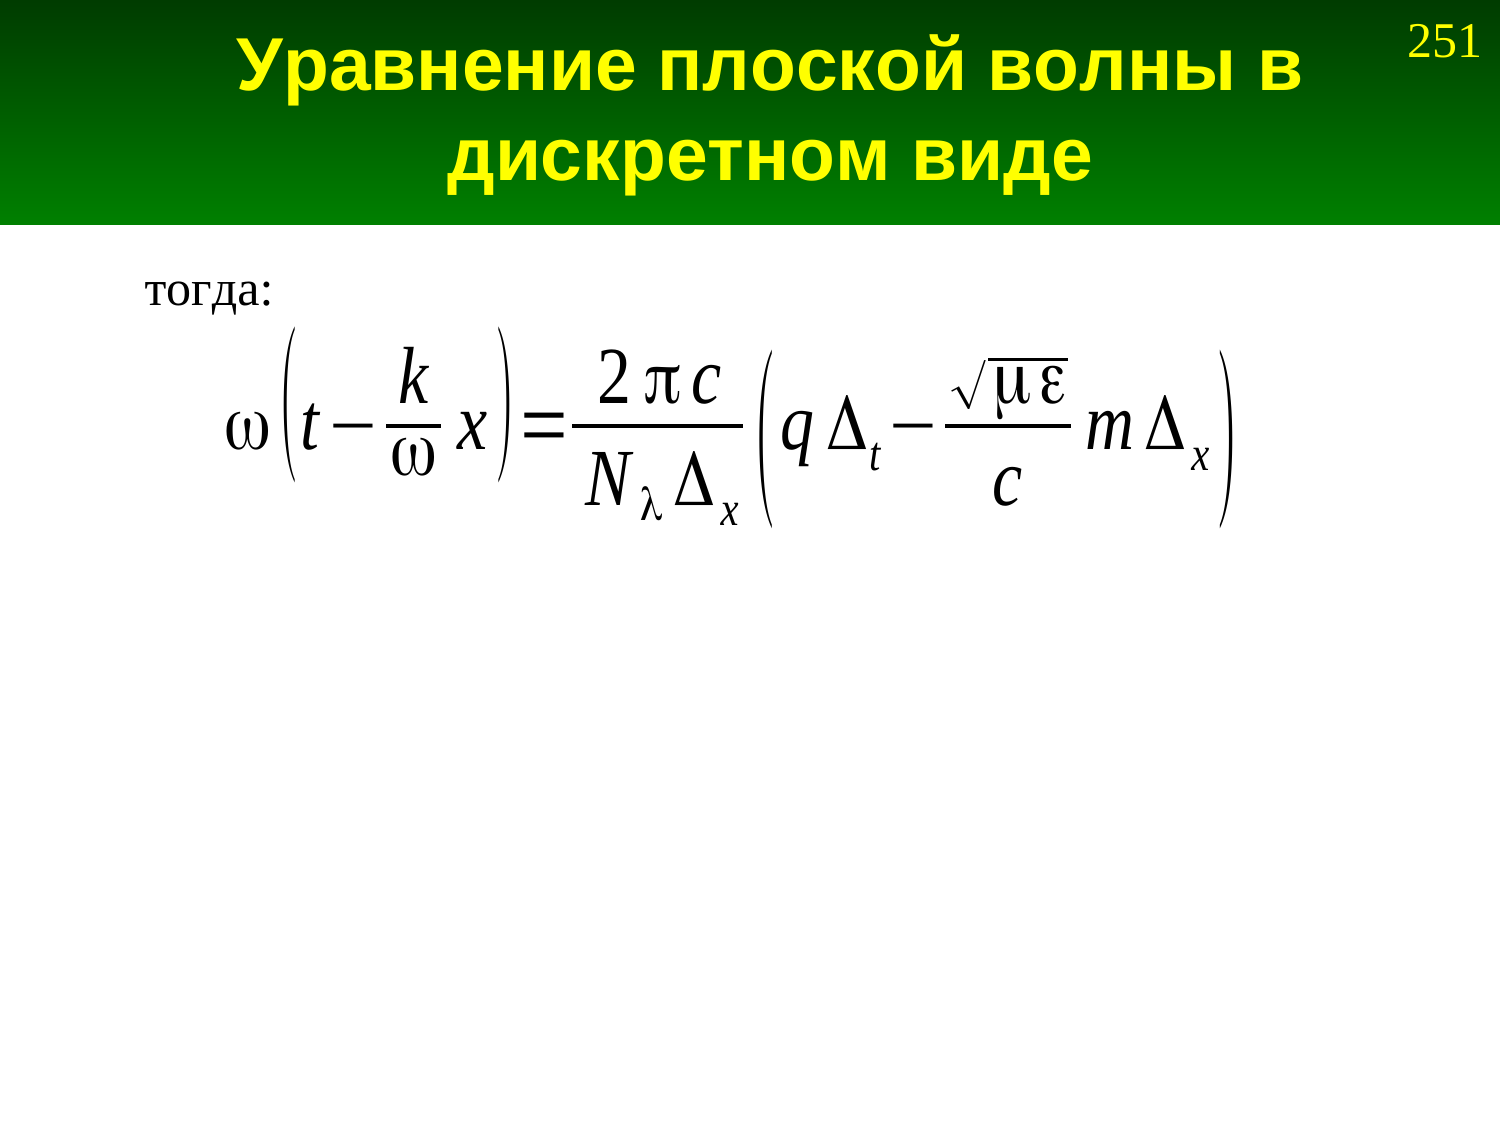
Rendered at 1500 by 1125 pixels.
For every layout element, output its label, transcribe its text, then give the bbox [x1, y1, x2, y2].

chart [207, 322, 1253, 537]
title Уравнение плоской волны в дискретном виде [100, 7, 1441, 204]
text_box тогда: [129, 248, 289, 323]
